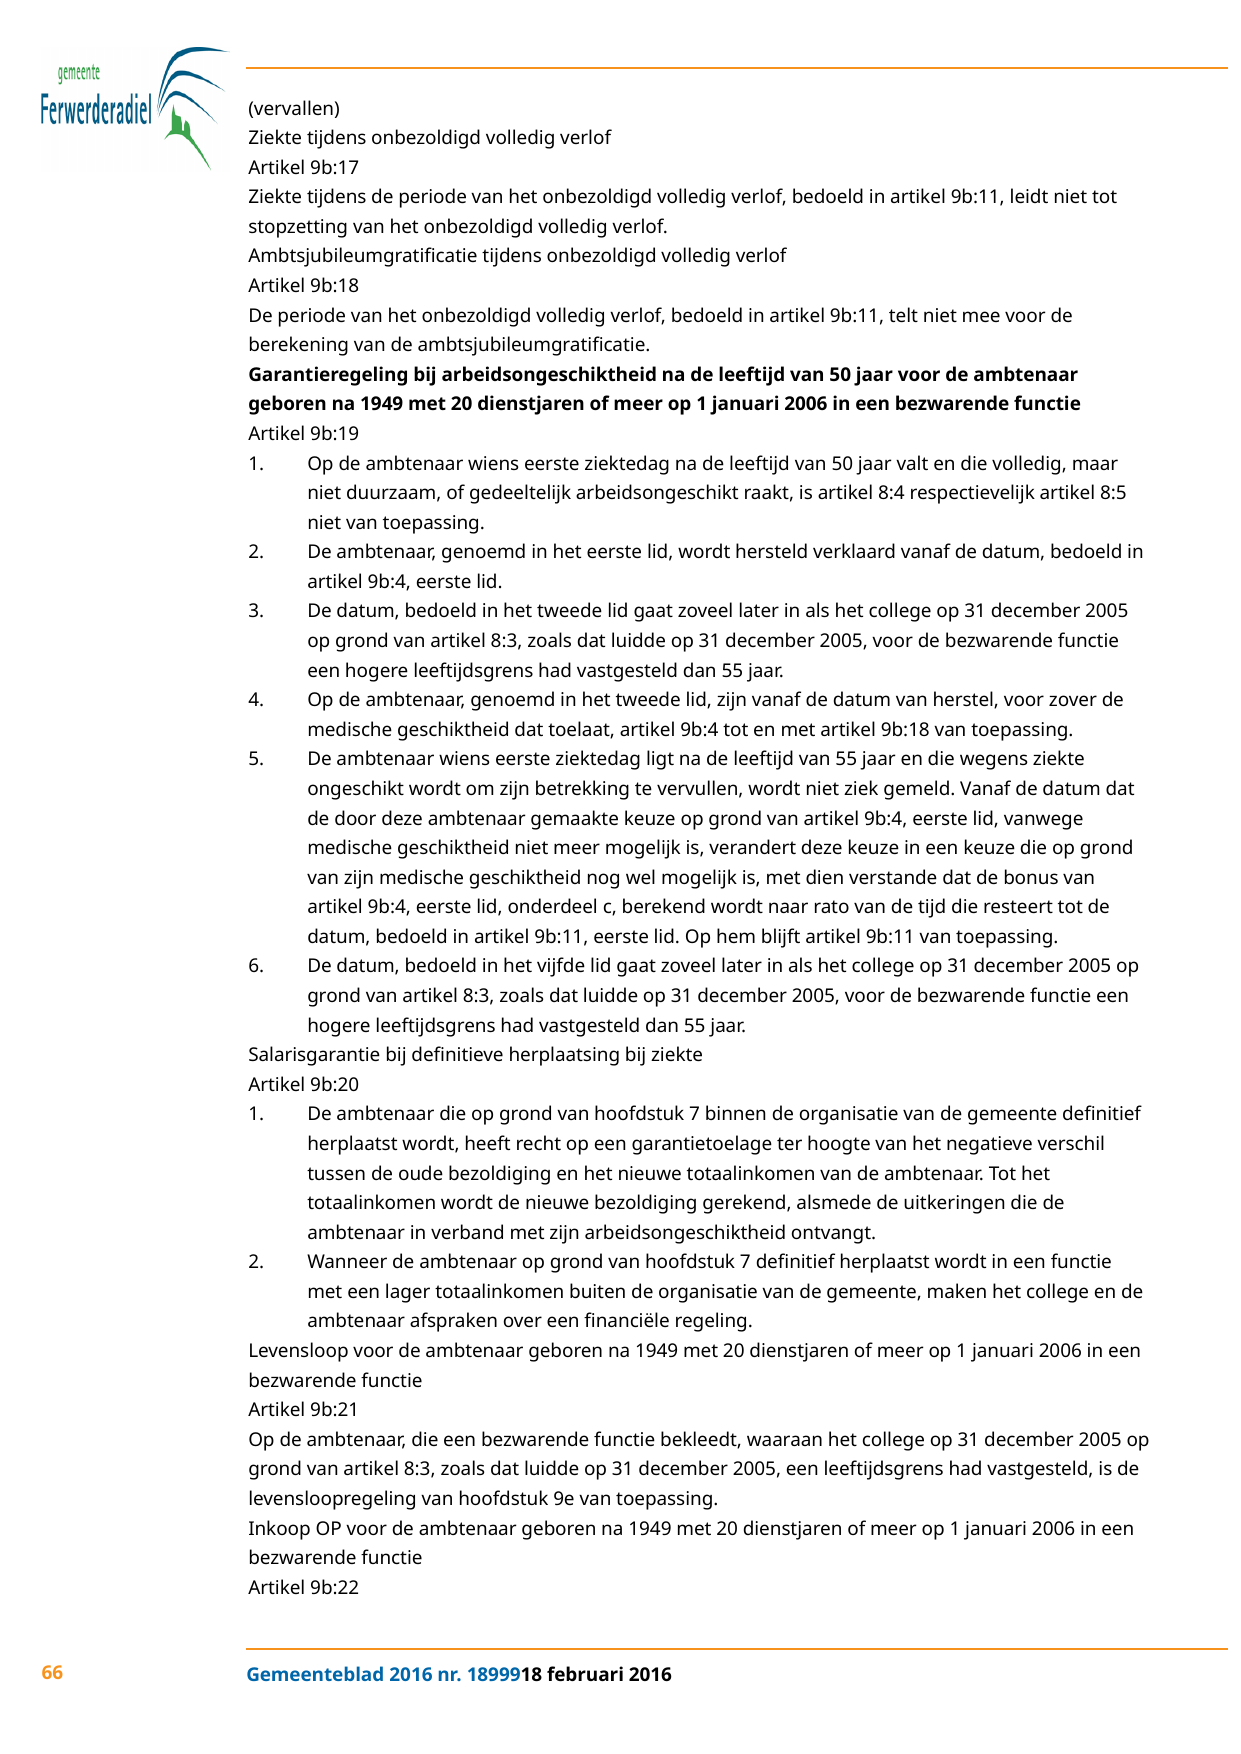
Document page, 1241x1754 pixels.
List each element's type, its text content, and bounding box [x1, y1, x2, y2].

text Artikel 9b:22 [248, 1574, 1152, 1600]
list De datum, bedoeld in het vijfde lid gaat zoveel later in als het college op 31 december 2005 op grond van artikel 8:3, zoals dat luidde op 31 december 2005, voor de bezwarende functie een hogere leeftijdsgrens had vastgesteld dan 55 jaar. [248, 953, 1152, 1038]
picture [41, 47, 231, 172]
text Levensloop voor de ambtenaar geboren na 1949 met 20 dienstjaren of meer op 1 januari 2006 in een bezwarende functie [248, 1337, 1152, 1393]
text Artikel 9b:18 [248, 272, 1152, 298]
text Op de ambtenaar, die een bezwarende functie bekleedt, waaraan het college op 31 december 2005 op grond van artikel 8:3, zoals dat luidde op 31 december 2005, een leeftijdsgrens had vastgesteld, is de levensloopregeling van hoofdstuk 9e van toepassing. [248, 1426, 1152, 1511]
text Artikel 9b:17 [248, 154, 1152, 180]
text Salarisgarantie bij definitieve herplaatsing bij ziekte [248, 1041, 1152, 1067]
list De ambtenaar wiens eerste ziektedag ligt na de leeftijd van 55 jaar en die wegens ziekte ongeschikt wordt om zijn betrekking te vervullen, wordt niet ziek gemeld. Vanaf de datum dat de door deze ambtenaar gemaakte keuze op grond van artikel 9b:4, eerste lid, vanwege medische geschiktheid niet meer mogelijk is, verandert deze keuze in een keuze die op grond van zijn medische geschiktheid nog wel mogelijk is, met dien verstande dat de bonus van artikel 9b:4, eerste lid, onderdeel c, berekend wordt naar rato van de tijd die resteert tot de datum, bedoeld in artikel 9b:11, eerste lid. Op hem blijft artikel 9b:11 van toepassing. [248, 746, 1152, 949]
list Op de ambtenaar, genoemd in het tweede lid, zijn vanaf de datum van herstel, voor zover de medische geschiktheid dat toelaat, artikel 9b:4 tot en met artikel 9b:18 van toepassing. [248, 686, 1152, 742]
text De periode van het onbezoldigd volledig verlof, bedoeld in artikel 9b:11, telt niet mee voor de berekening van de ambtsjubileumgratificatie. [248, 302, 1152, 357]
text Ambtsjubileumgratificatie tijdens onbezoldigd volledig verlof [248, 243, 1152, 268]
list Op de ambtenaar wiens eerste ziektedag na de leeftijd van 50 jaar valt en die volledig, maar niet duurzaam, of gedeeltelijk arbeidsongeschikt raakt, is artikel 8:4 respectievelijk artikel 8:5 niet van toepassing. [248, 450, 1152, 535]
text Ziekte tijdens de periode van het onbezoldigd volledig verlof, bedoeld in artikel 9b:11, leidt niet tot stopzetting van het onbezoldigd volledig verlof. [248, 183, 1152, 239]
list De ambtenaar, genoemd in het eerste lid, wordt hersteld verklaard vanaf de datum, bedoeld in artikel 9b:4, eerste lid. [248, 538, 1152, 594]
text Inkoop OP voor de ambtenaar geboren na 1949 met 20 dienstjaren of meer op 1 januari 2006 in een bezwarende functie [248, 1515, 1152, 1570]
list De ambtenaar die op grond van hoofdstuk 7 binnen de organisatie van de gemeente definitief herplaatst wordt, heeft recht op een garantietoelage ter hoogte van het negatieve verschil tussen de oude bezoldiging en het nieuwe totaalinkomen van de ambtenaar. Tot het totaalinkomen wordt de nieuwe bezoldiging gerekend, alsmede de uitkeringen die de ambtenaar in verband met zijn arbeidsongeschiktheid ontvangt. [248, 1101, 1152, 1245]
text (vervallen) [248, 95, 1152, 121]
text Artikel 9b:20 [248, 1071, 1152, 1097]
text Artikel 9b:19 [248, 420, 1152, 446]
text Garantieregeling bij arbeidsongeschiktheid na de leeftijd van 50 jaar voor de ambtenaar geboren na 1949 met 20 dienstjaren of meer op 1 januari 2006 in een bezwarende functie [248, 361, 1152, 416]
list De datum, bedoeld in het tweede lid gaat zoveel later in als het college op 31 december 2005 op grond van artikel 8:3, zoals dat luidde op 31 december 2005, voor de bezwarende functie een hogere leeftijdsgrens had vastgesteld dan 55 jaar. [248, 598, 1152, 683]
text Ziekte tijdens onbezoldigd volledig verlof [248, 124, 1152, 150]
text Artikel 9b:21 [248, 1396, 1152, 1422]
list Wanneer de ambtenaar op grond van hoofdstuk 7 definitief herplaatst wordt in een functie met een lager totaalinkomen buiten de organisatie van de gemeente, maken het college en de ambtenaar afspraken over een financiële regeling. [248, 1248, 1152, 1333]
